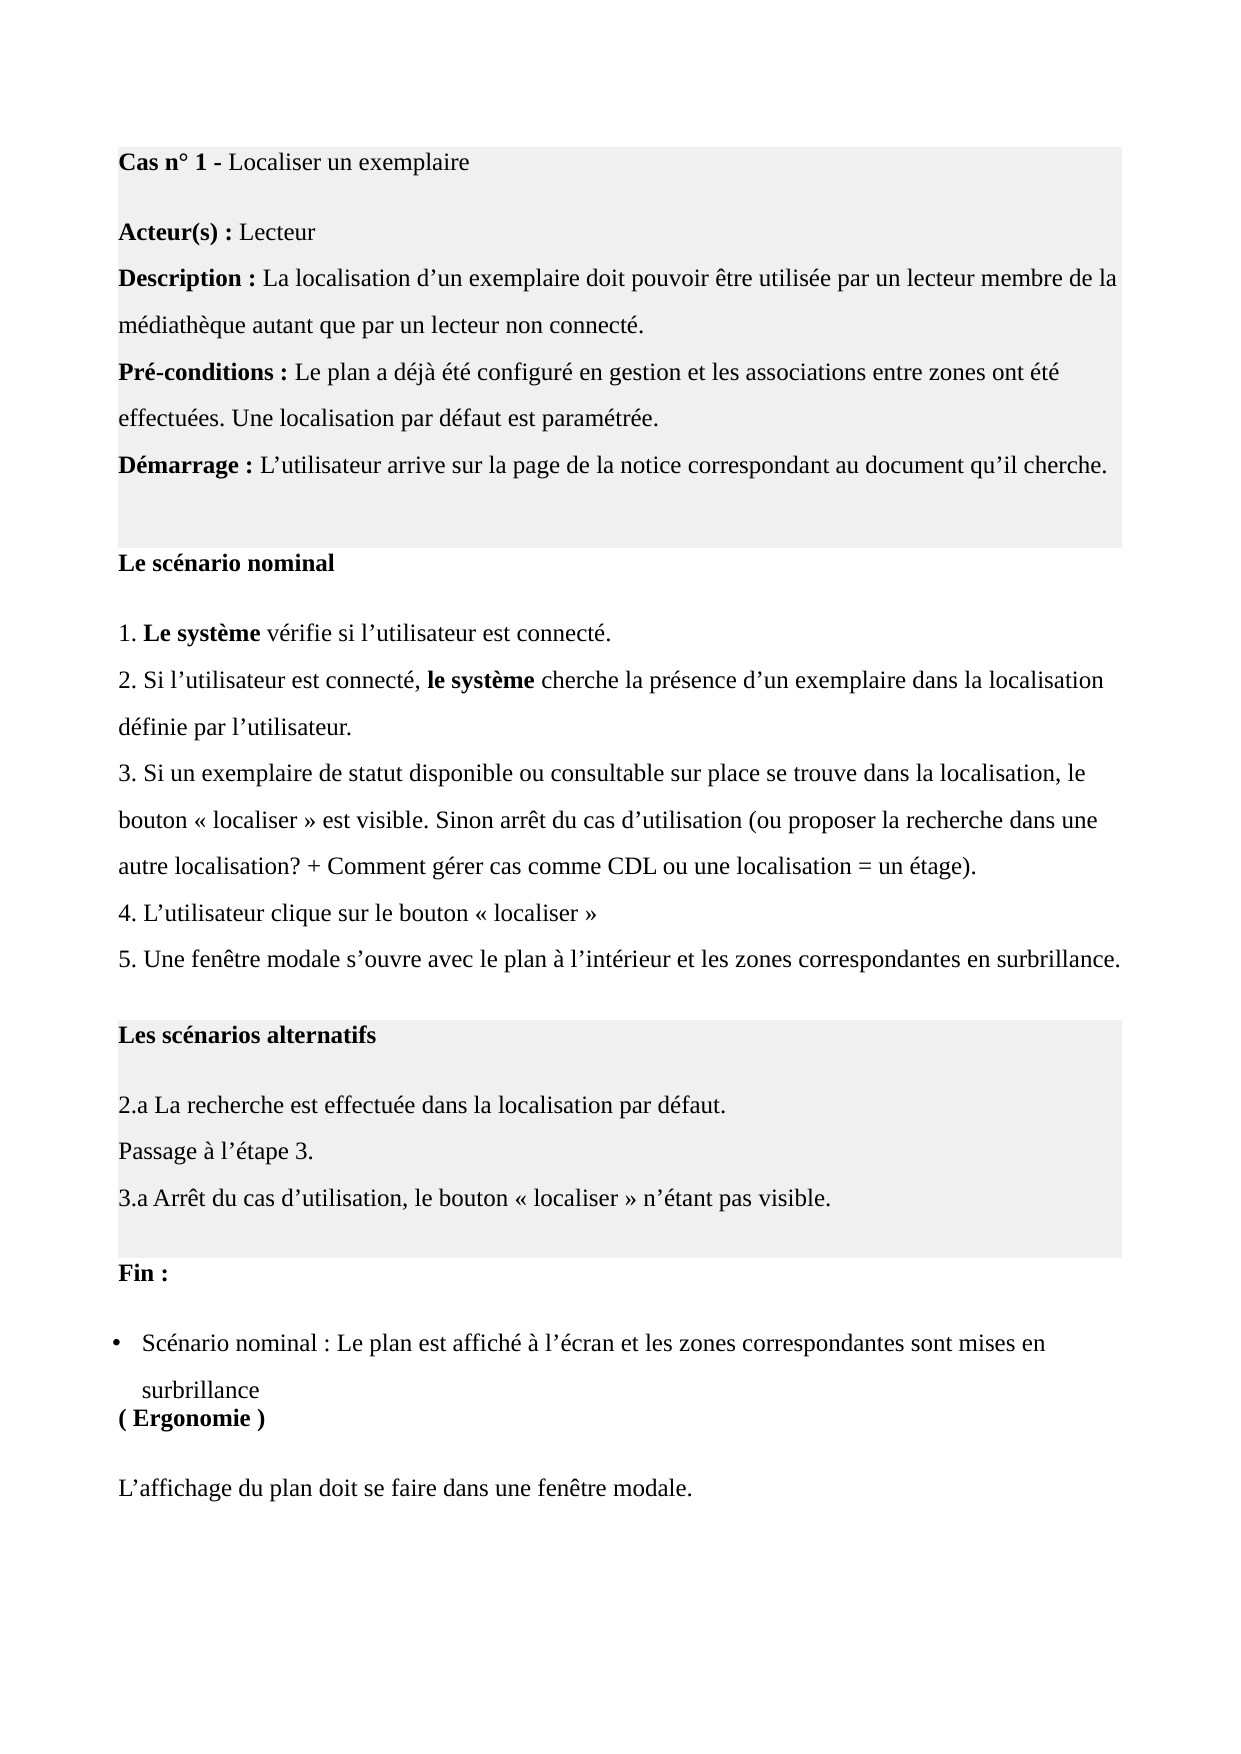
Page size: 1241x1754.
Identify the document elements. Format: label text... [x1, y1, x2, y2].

table_cell Fin : Scénario nominal : Le plan est affiché à l’écran et les zones correspondantes sont mises en surbrillance [118, 1258, 1122, 1403]
table_cell ( Ergonomie ) L’affichage du plan doit se faire dans une fenêtre modale. [118, 1404, 1122, 1502]
table_cell Les scénarios alternatifs 2.a La recherche est effectuée dans la localisation par défaut. Passage à l’étape 3. 3.a Arrêt du cas d’utilisation, le bouton « localiser » n’étant pas visible. [118, 1020, 1122, 1258]
table_cell Le scénario nominal 1. Le système vérifie si l’utilisateur est connecté. 2. Si l’utilisateur est connecté, le système cherche la présence d’un exemplaire dans la localisation définie par l’utilisateur. 3. Si un exemplaire de statut disponible ou consultable sur place se trouve dans la localisation, le bouton « localiser » est visible. Sinon arrêt du cas d’utilisation (ou proposer la recherche dans une autre localisation? + Comment gérer cas comme CDL ou une localisation = un étage). 4. L’utilisateur clique sur le bouton « localiser » 5. Une fenêtre modale s’ouvre avec le plan à l’intérieur et les zones correspondantes en surbrillance. [118, 549, 1122, 1020]
table_header Cas n° 1 - Localiser un exemplaire Acteur(s) : Lecteur Description : La localisation d’un exemplaire doit pouvoir être utilisée par un lecteur membre de la médiathèque autant que par un lecteur non connecté. Pré-conditions : Le plan a déjà été configuré en gestion et les associations entre zones ont été effectuées. Une localisation par défaut est paramétrée. Démarrage : L’utilisateur arrive sur la page de la notice correspondant au document qu’il cherche. [118, 147, 1122, 548]
